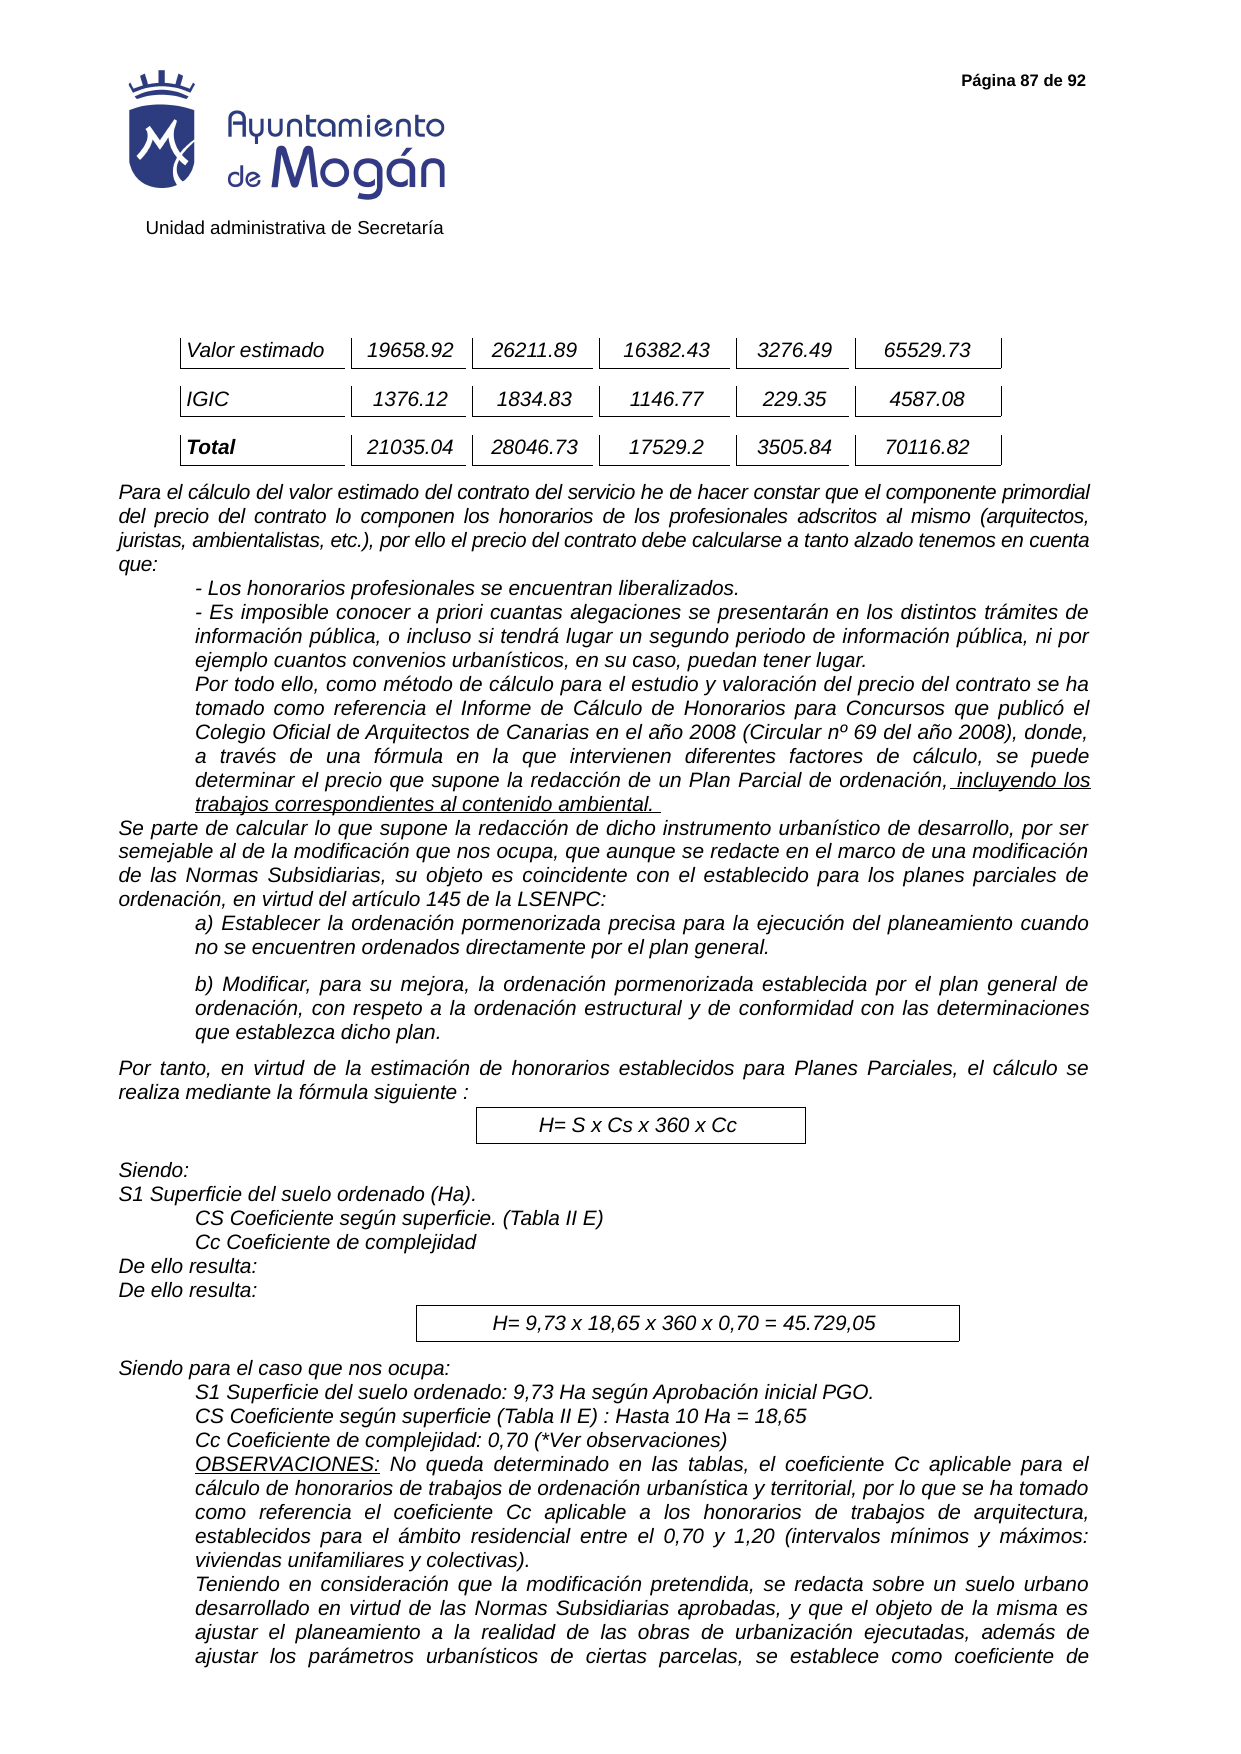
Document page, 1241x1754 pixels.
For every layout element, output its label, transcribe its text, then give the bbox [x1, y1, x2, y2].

table_cell 1834,83 [469, 384, 596, 432]
text CS Coeficiente según superficie (Tabla II E) : Hasta 10 Ha = 18,65 [195, 1404, 1092, 1428]
table_cell 229,35 [733, 384, 852, 432]
text b) Modificar, para su mejora, la ordenación pormenorizada establecida por el plan general de ordenación, con respeto a la ordenación estructural y de conformidad con las determinaciones que establezca dicho plan. [195, 972, 1092, 1043]
table_cell Valor estimado [177, 335, 348, 383]
text De ello resulta: [118, 1278, 1092, 1302]
text De ello resulta: [118, 1254, 1092, 1278]
picture [128, 70, 445, 206]
text Siendo para el caso que nos ocupa: [118, 1356, 1092, 1380]
text - Es imposible conocer a priori cuantas alegaciones se presentarán en los distintos trámites de información pública, o incluso si tendrá lugar un segundo periodo de información pública, ni por ejemplo cuantos convenios urbanísticos, en su caso, puedan tener lugar. [195, 600, 1092, 672]
table_cell 17529,2 [596, 432, 733, 480]
table_cell 1376,12 [348, 384, 469, 432]
table_cell 19658,92 [348, 335, 469, 383]
table_cell 16382,43 [596, 335, 733, 383]
table_cell 21035,04 [348, 432, 469, 480]
table_cell 3276,49 [733, 335, 852, 383]
table_cell 4587,08 [852, 384, 1004, 432]
table_header H= S x Cs x 360 x Cc [473, 1104, 808, 1158]
text - Los honorarios profesionales se encuentran liberalizados. [195, 576, 1092, 600]
text Se parte de calcular lo que supone la redacción de dicho instrumento urbanístico de desarrollo, por ser semejable al de la modificación que nos ocupa, que aunque se redacte en el marco de una modificación de las Normas Subsidiarias, su objeto es coincidente con el establecido para los planes parciales de ordenación, en virtud del artículo 145 de la LSENPC: [118, 815, 1092, 911]
table_cell 70116,82 [852, 432, 1004, 480]
table_cell 1146,77 [596, 384, 733, 432]
table_cell 65529,73 [852, 335, 1004, 383]
text S1 Superficie del suelo ordenado (Ha). [118, 1182, 1092, 1206]
text a) Establecer la ordenación pormenorizada precisa para la ejecución del planeamiento cuando no se encuentren ordenados directamente por el plan general. [195, 911, 1092, 959]
table_cell IGIC [177, 384, 348, 432]
text Cc Coeficiente de complejidad: 0,70 (*Ver observaciones) [195, 1428, 1092, 1452]
text S1 Superficie del suelo ordenado: 9,73 Ha según Aprobación inicial PGO. [195, 1380, 1092, 1404]
text Siendo: [118, 1158, 1092, 1182]
text CS Coeficiente según superficie. (Tabla II E) [195, 1206, 1092, 1230]
text Cc Coeficiente de complejidad [195, 1230, 1092, 1254]
table_cell 28046,73 [469, 432, 596, 480]
text Por tanto, en virtud de la estimación de honorarios establecidos para Planes Parciales, el cálculo se realiza mediante la fórmula siguiente : [118, 1056, 1092, 1104]
text Por todo ello, como método de cálculo para el estudio y valoración del precio del contrato se ha tomado como referencia el Informe de Cálculo de Honorarios para Concursos que publicó el Colegio Oficial de Arquitectos de Canarias en el año 2008 (Circular nº 69 del año 2008), donde, a través de una fórmula en la que intervienen diferentes factores de cálculo, se puede determinar el precio que supone la redacción de un Plan Parcial de ordenación, incluyendo los trabajos correspondientes al contenido ambiental. [195, 672, 1092, 815]
text OBSERVACIONES: No queda determinado en las tablas, el coeficiente Cc aplicable para el cálculo de honorarios de trabajos de ordenación urbanística y territorial, por lo que se ha tomado como referencia el coeficiente Cc aplicable a los honorarios de trabajos de arquitectura, establecidos para el ámbito residencial entre el 0,70 y 1,20 (intervalos mínimos y máximos: viviendas unifamiliares y colectivas). [195, 1452, 1092, 1572]
table_cell Total [177, 432, 348, 480]
table_header H= 9,73 x 18,65 x 360 x 0,70 = 45.729,05 [414, 1302, 962, 1356]
table_cell 3505,84 [733, 432, 852, 480]
text Teniendo en consideración que la modificación pretendida, se redacta sobre un suelo urbano desarrollado en virtud de las Normas Subsidiarias aprobadas, y que el objeto de la misma es ajustar el planeamiento a la realidad de las obras de urbanización ejecutadas, además de ajustar los parámetros urbanísticos de ciertas parcelas, se establece como coeficiente de [195, 1572, 1092, 1667]
text Para el cálculo del valor estimado del contrato del servicio he de hacer constar que el componente primordial del precio del contrato lo componen los honorarios de los profesionales adscritos al mismo (arquitectos, juristas, ambientalistas, etc.), por ello el precio del contrato debe calcularse a tanto alzado tenemos en cuenta que: [118, 480, 1092, 576]
table_cell 26211,89 [469, 335, 596, 383]
